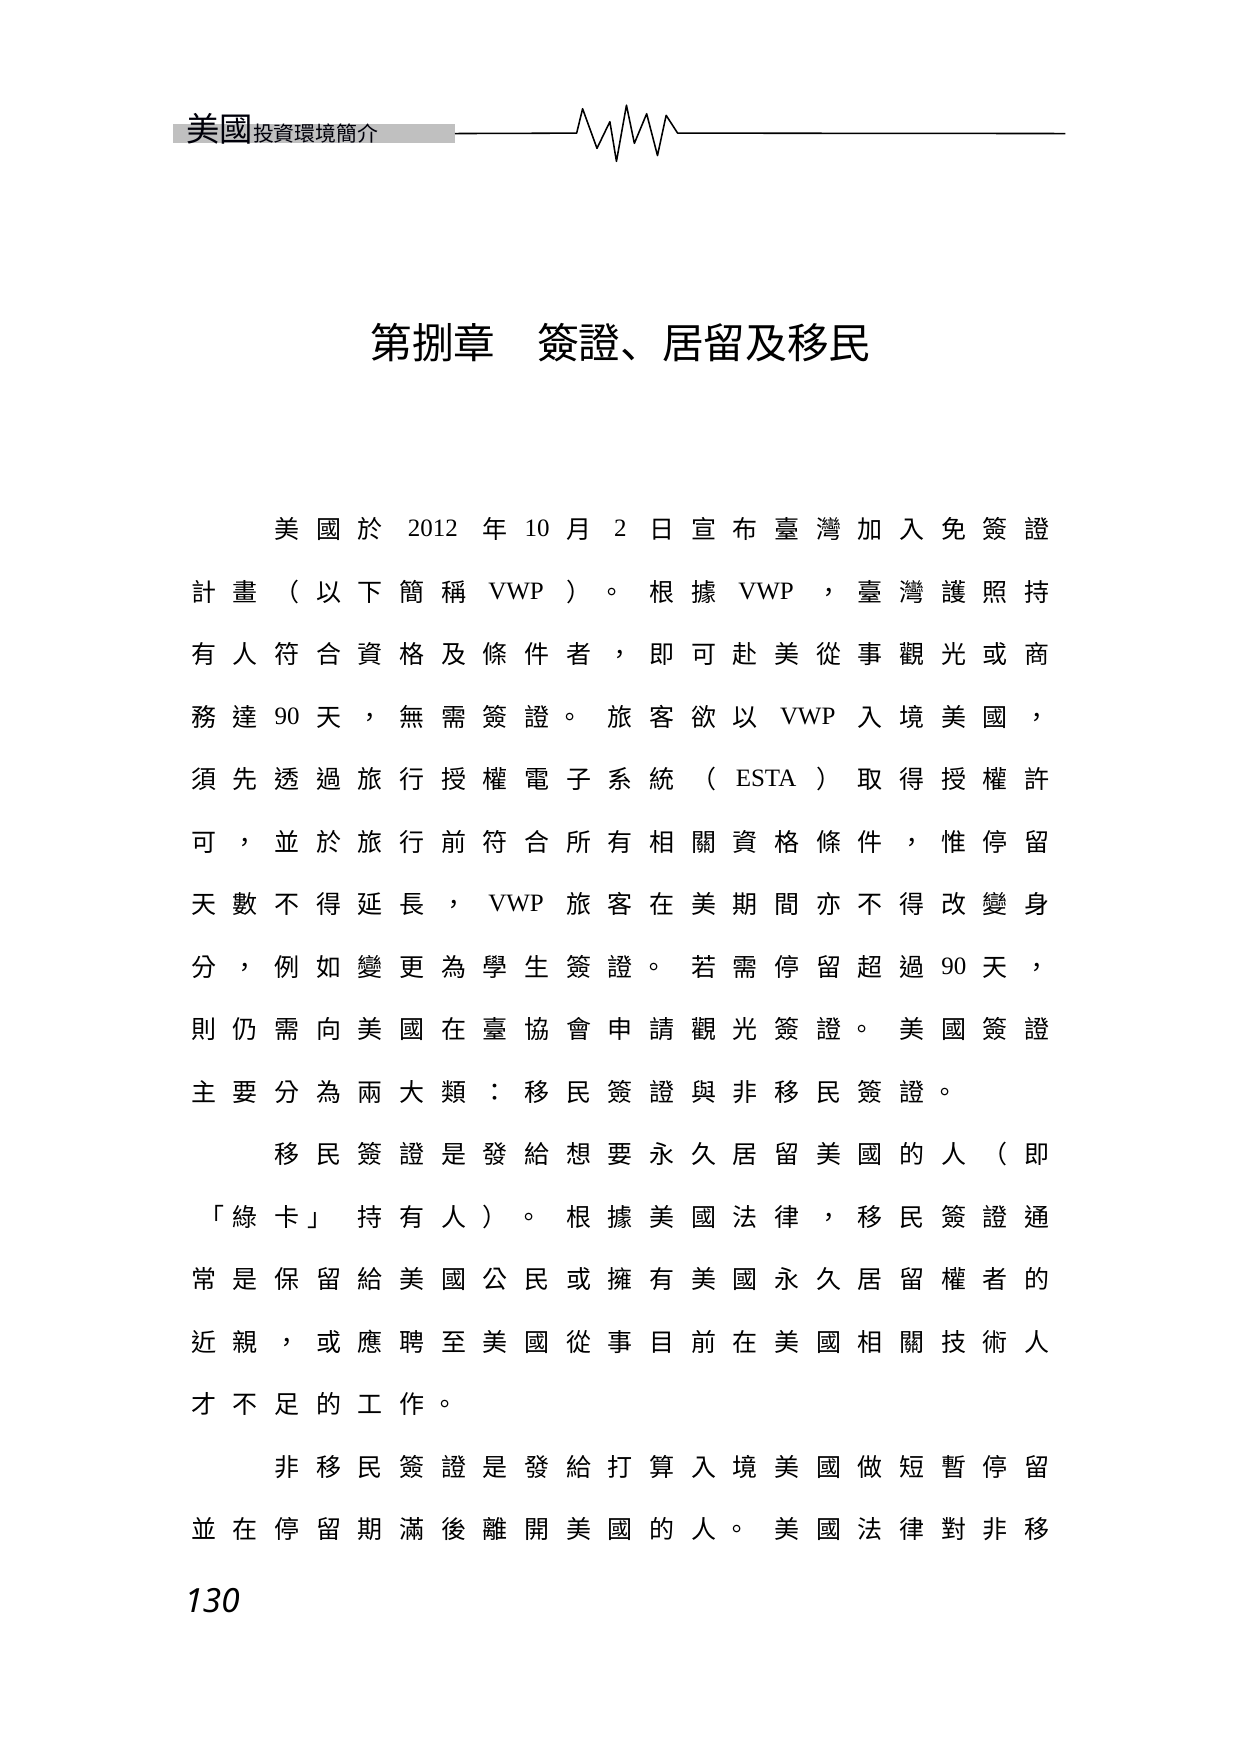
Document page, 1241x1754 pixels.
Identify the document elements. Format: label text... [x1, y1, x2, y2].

text 第捌章 簽證、居留及移民 [183, 299, 1058, 361]
text 移民簽證是發給想要永久居留美國的人（即「綠卡」持有人）。根據美國法律，移民簽證通常是保留給美國公民或擁有美國永久居留權者的近親，或應聘至美國從事目前在美國相關技術人才不足的工作。 [183, 1111, 1058, 1424]
text 美國於2012年10月2日宣布臺灣加入免簽證計畫（以下簡稱VWP）。根據VWP，臺灣護照持有人符合資格及條件者，即可赴美從事觀光或商務達90天，無需簽證。旅客欲以VWP入境美國，須先透過旅行授權電子系統（ESTA）取得授權許可，並於旅行前符合所有相關資格條件，惟停留天數不得延長，VWP旅客在美期間亦不得改變身分，例如變更為學生簽證。若需停留超過90天，則仍需向美國在臺協會申請觀光簽證。美國簽證主要分為兩大類：移民簽證與非移民簽證。 [183, 486, 1058, 1111]
text 非移民簽證是發給打算入境美國做短暫停留並在停留期滿後離開美國的人。美國法律對非移 [183, 1424, 1058, 1549]
